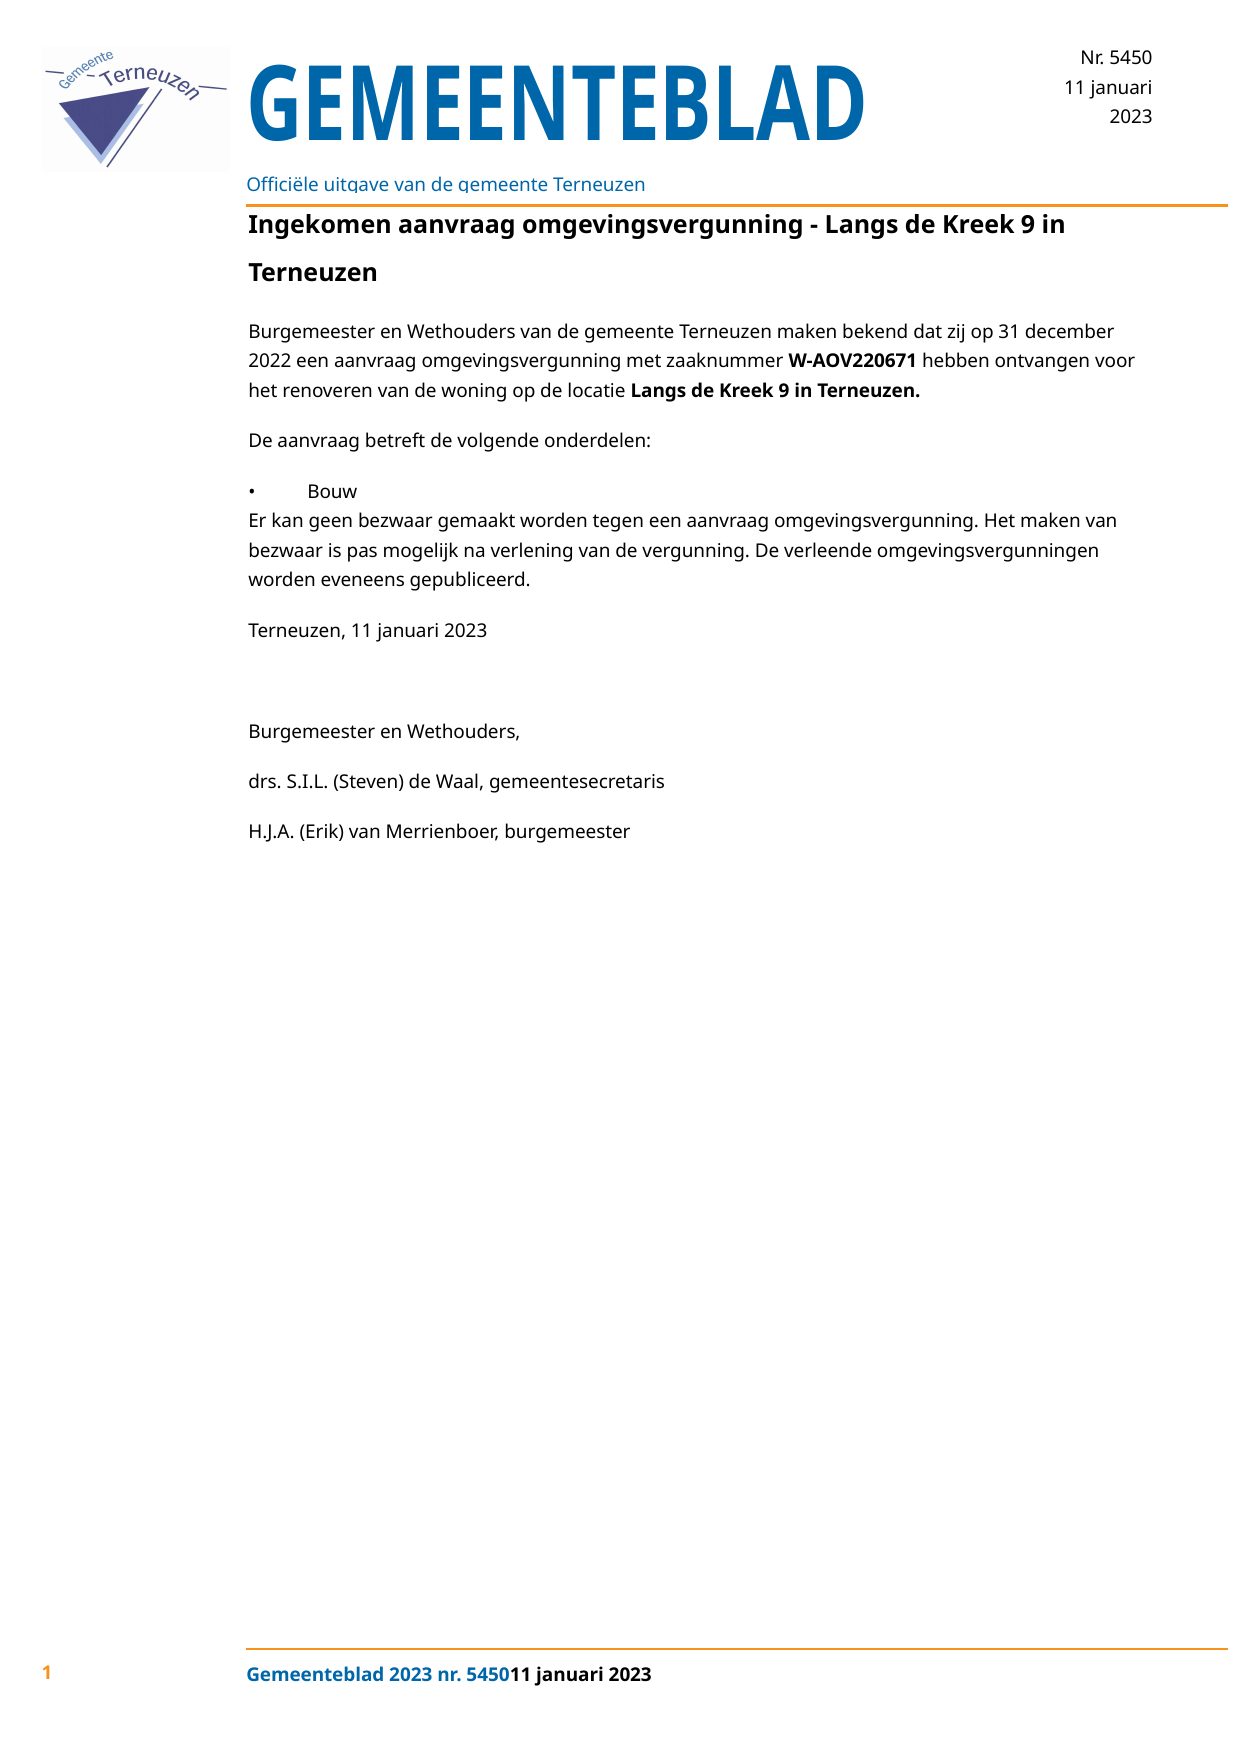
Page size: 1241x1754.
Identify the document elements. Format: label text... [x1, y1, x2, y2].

text Burgemeester en Wethouders van de gemeente Terneuzen maken bekend dat zij op 31 december 2022 een aanvraag omgevingsvergunning met zaaknummer W-AOV220671 hebben ontvangen voor het renoveren van de woning op de locatie Langs de Kreek 9 in Terneuzen. [248, 318, 1152, 403]
text drs. S.I.L. (Steven) de Waal, gemeentesecretaris [248, 768, 1152, 794]
text De aanvraag betreft de volgende onderdelen: [248, 427, 1152, 453]
text H.J.A. (Erik) van Merrienboer, burgemeester [248, 819, 1152, 844]
text Burgemeester en Wethouders, [248, 718, 1152, 744]
list Bouw [248, 478, 1152, 504]
picture [41, 47, 231, 172]
text Er kan geen bezwaar gemaakt worden tegen een aanvraag omgevingsvergunning. Het maken van bezwaar is pas mogelijk na verlening van de vergunning. De verleende omgevingsvergunningen worden eveneens gepubliceerd. [248, 507, 1152, 592]
text Terneuzen, 11 januari 2023 [248, 617, 1152, 643]
text Ingekomen aanvraag omgevingsvergunning - Langs de Kreek 9 in Terneuzen [248, 207, 1152, 288]
